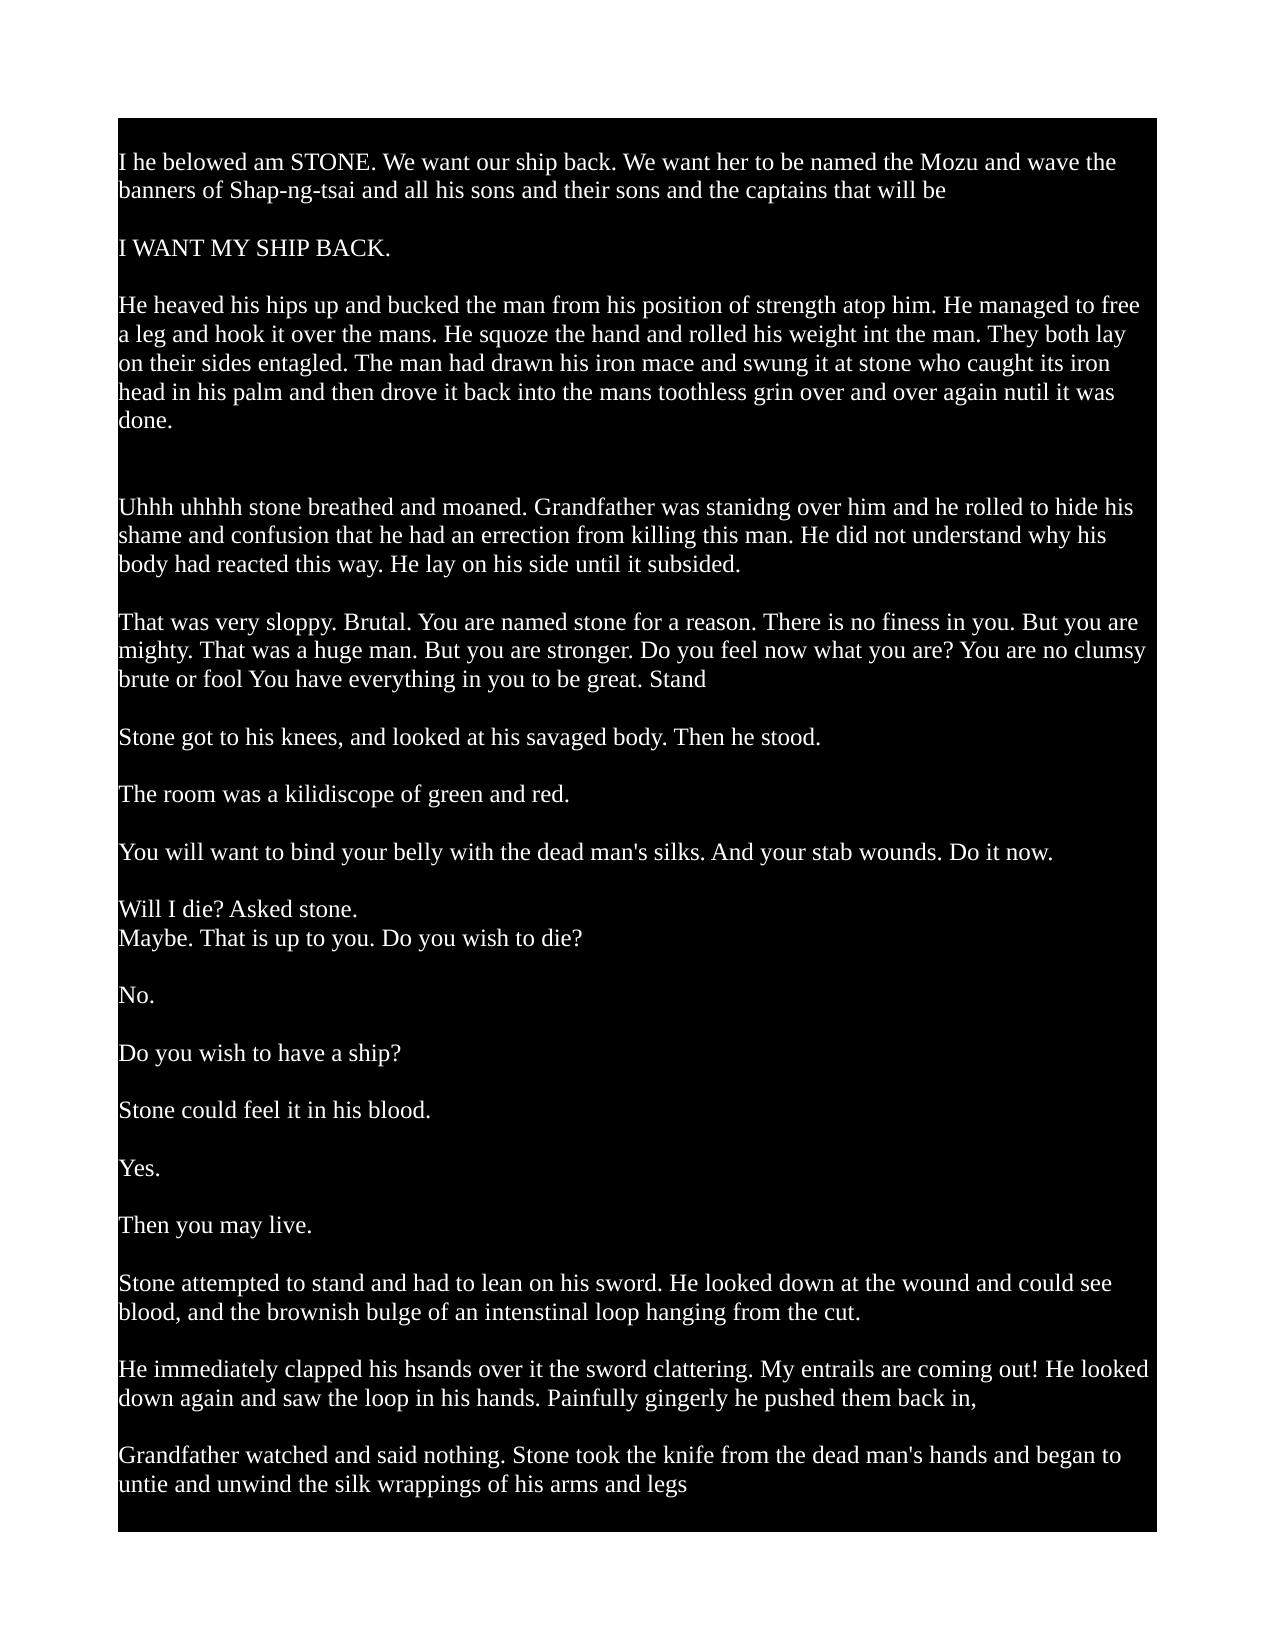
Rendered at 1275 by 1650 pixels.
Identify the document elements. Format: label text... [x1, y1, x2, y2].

text Stone attempted to stand and had to lean on his sword. He looked down at the wound and could see blood, and the brownish bulge of an intenstinal loop hanging from the cut. He immediately clapped his hsands over it the sword clattering. My entrails are coming out! He looked down again and saw the loop in his hands. Painfully gingerly he pushed them back in, Grandfather watched and said nothing. Stone took the knife from the dead man's hands and began to untie and unwind the silk wrappings of his arms and legs [118, 1268, 1157, 1498]
text I he belowed am STONE. We want our ship back. We want her to be named the Mozu and wave the banners of Shap-ng-tsai and all his sons and their sons and the captains that will be I WANT MY SHIP BACK. He heaved his hips up and bucked the man from his position of strength atop him. He managed to free a leg and hook it over the mans. He squoze the hand and rolled his weight int the man. They both lay on their sides entagled. The man had drawn his iron mace and swung it at stone who caught its iron head in his palm and then drove it back into the mans toothless grin over and over again nutil it was done. [118, 118, 1157, 434]
text That was very sloppy. Brutal. You are named stone for a reason. There is no finess in you. But you are mighty. That was a huge man. But you are stronger. Do you feel now what you are? You are no clumsy brute or fool You have everything in you to be great. Stand [118, 607, 1157, 693]
text Uhhh uhhhh stone breathed and moaned. Grandfather was stanidng over him and he rolled to hide his shame and confusion that he had an errection from killing this man. He did not understand why his body had reacted this way. He lay on his side until it subsided. [118, 492, 1157, 578]
text Stone got to his knees, and looked at his savaged body. Then he stood. The room was a kilidiscope of green and red. You will want to bind your belly with the dead man's silks. And your stab wounds. Do it now. Will I die? Asked stone. Maybe. That is up to you. Do you wish to die? No. Do you wish to have a ship? Stone could feel it in his blood. Yes. Then you may live. [118, 693, 1157, 1239]
